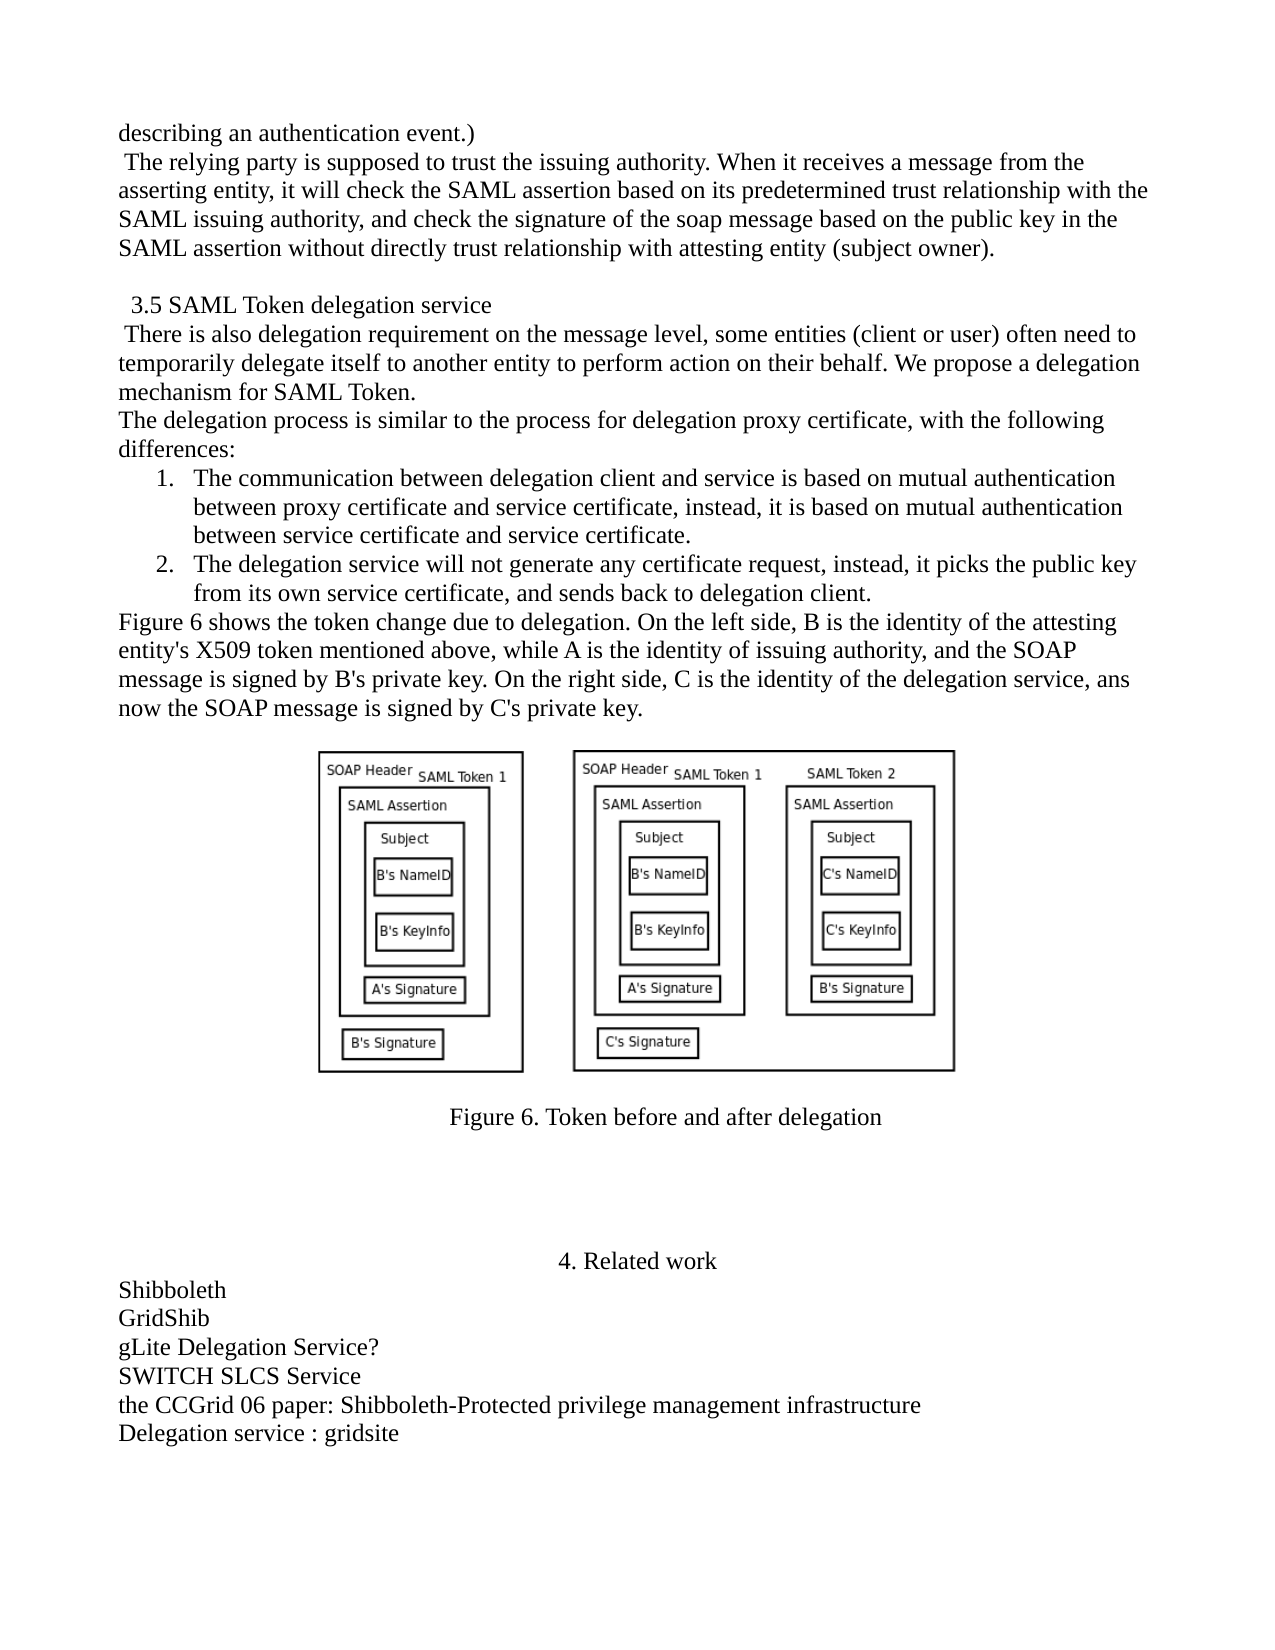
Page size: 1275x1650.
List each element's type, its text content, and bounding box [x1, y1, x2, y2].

text The delegation process is similar to the process for delegation proxy certificate, with the following differences: [118, 406, 1157, 463]
text 4. Related work [118, 1246, 1157, 1275]
list The communication between delegation client and service is based on mutual authentication between proxy certificate and service certificate, instead, it is based on mutual authentication between service certificate and service certificate. [156, 463, 1157, 549]
text gLite Delegation Service? [118, 1332, 1157, 1361]
text There is also delegation requirement on the message level, some entities (client or user) often need to temporarily delegate itself to another entity to perform action on their behalf. We propose a delegation mechanism for SAML Token. [118, 319, 1157, 406]
text The relying party is supposed to trust the issuing authority. When it receives a message from the asserting entity, it will check the SAML assertion based on its predetermined trust relationship with the SAML issuing authority, and check the signature of the soap message based on the public key in the SAML assertion without directly trust relationship with attesting entity (subject owner). [118, 147, 1157, 262]
text Figure 6. Token before and after delegation [118, 1102, 1157, 1131]
picture [318, 750, 957, 1074]
list The delegation service will not generate any certificate request, instead, it picks the public key from its own service certificate, and sends back to delegation client. [156, 549, 1157, 607]
text SWITCH SLCS Service [118, 1361, 1157, 1390]
text Shibboleth [118, 1275, 1157, 1303]
text describing an authentication event.) [118, 118, 1157, 147]
text the CCGrid 06 paper: Shibboleth-Protected privilege management infrastructure [118, 1390, 1157, 1418]
text Delegation service : gridsite [118, 1418, 1157, 1447]
text Figure 6 shows the token change due to delegation. On the left side, B is the identity of the attesting entity's X509 token mentioned above, while A is the identity of issuing authority, and the SOAP message is signed by B's private key. On the right side, C is the identity of the delegation service, ans now the SOAP message is signed by C's private key. [118, 607, 1157, 722]
text 3.5 SAML Token delegation service [118, 291, 1157, 319]
text GridShib [118, 1303, 1157, 1332]
